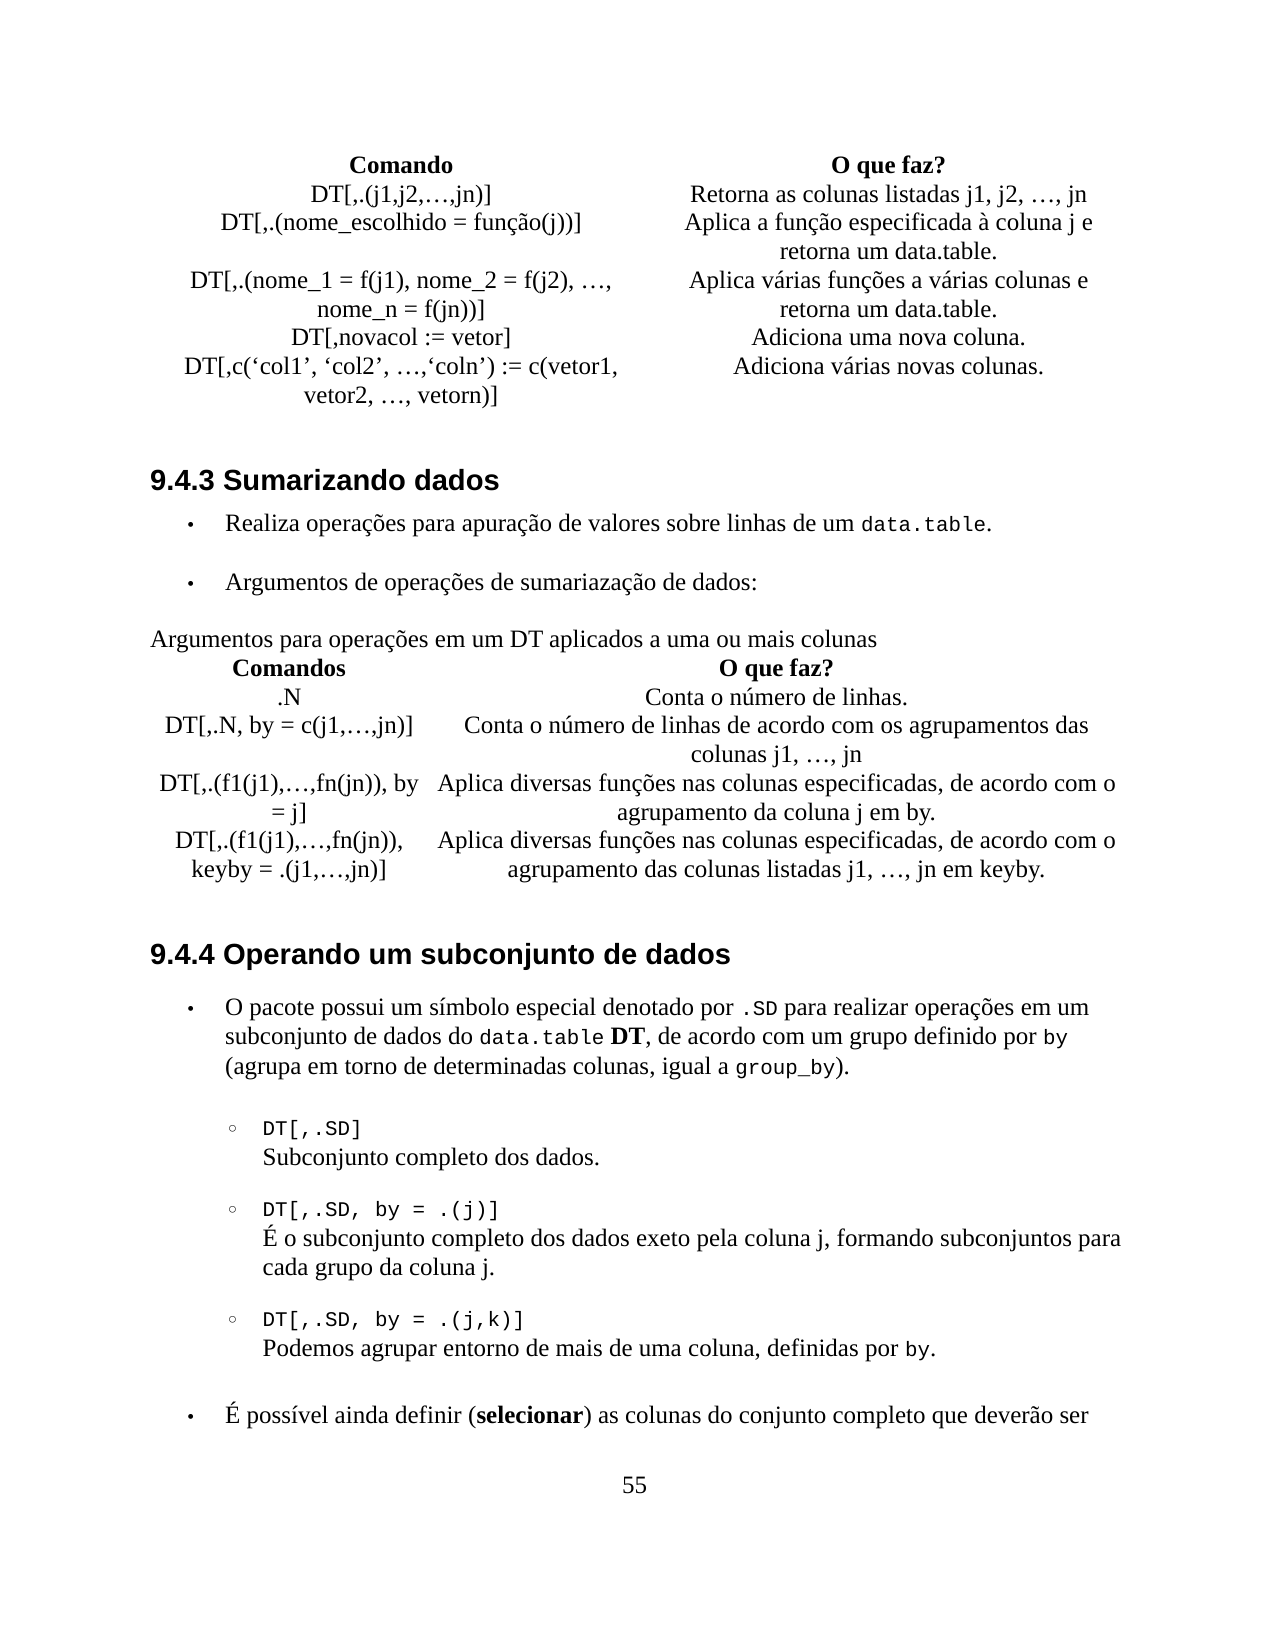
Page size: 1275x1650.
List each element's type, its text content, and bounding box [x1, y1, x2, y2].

table_cell Aplica diversas funções nas colunas especificadas, de acordo com o agrupamento das colunas listadas j1, …, jn em keyby. [428, 826, 1125, 883]
table_cell DT[,c(‘col1’, ‘col2’, …,‘coln’) := c(vetor1, vetor2, …, vetorn)] [150, 351, 652, 409]
table_cell DT[,.(f1(j1),…,fn(jn)), by = j] [150, 768, 428, 826]
table_cell .N [150, 682, 428, 711]
subtitle 9.4.3 Sumarizando dados [150, 462, 1125, 496]
list DT[,.SD, by = .(j,k)] Podemos agrupar entorno de mais de uma coluna, definidas por by. [225, 1309, 1125, 1391]
list Argumentos de operações de sumariazação de dados: [187, 567, 1125, 624]
table_cell DT[,.(f1(j1),…,fn(jn)), keyby = .(j1,…,jn)] [150, 826, 428, 883]
table_header Comandos [150, 653, 428, 682]
table_cell DT[,.(nome_escolhido = função(j))] [150, 208, 652, 265]
table_cell Conta o número de linhas de acordo com os agrupamentos das colunas j1, …, jn [428, 711, 1125, 768]
table_header Comando [150, 150, 652, 179]
table_header O que faz? [652, 150, 1125, 179]
table_cell DT[,novacol := vetor] [150, 323, 652, 351]
table_cell Conta o número de linhas. [428, 682, 1125, 711]
table_cell Retorna as colunas listadas j1, j2, …, jn [652, 179, 1125, 207]
list É possível ainda definir (selecionar) as colunas do conjunto completo que deverão ser [187, 1400, 1125, 1429]
table_cell DT[,.(nome_1 = f(j1), nome_2 = f(j2), …, nome_n = f(jn))] [150, 265, 652, 322]
subtitle 9.4.4 Operando um subconjunto de dados [150, 937, 1125, 970]
list Realiza operações para apuração de valores sobre linhas de um data.table. [187, 508, 1125, 567]
list DT[,.SD] Subconjunto completo dos dados. [225, 1118, 1125, 1199]
table_cell DT[,.(j1,j2,…,jn)] [150, 179, 652, 207]
table_header O que faz? [428, 653, 1125, 682]
text Argumentos para operações em um DT aplicados a uma ou mais colunas [150, 624, 1125, 653]
table_cell Adiciona uma nova coluna. [652, 323, 1125, 351]
table_cell Aplica a função especificada à coluna j e retorna um data.table. [652, 208, 1125, 265]
table_cell Aplica várias funções a várias colunas e retorna um data.table. [652, 265, 1125, 322]
table_cell Adiciona várias novas colunas. [652, 351, 1125, 409]
table_cell DT[,.N, by = c(j1,…,jn)] [150, 711, 428, 768]
table_cell Aplica diversas funções nas colunas especificadas, de acordo com o agrupamento da coluna j em by. [428, 768, 1125, 826]
list DT[,.SD, by = .(j)] É o subconjunto completo dos dados exeto pela coluna j, formando subconjuntos para cada grupo da coluna j. [225, 1199, 1125, 1309]
list O pacote possui um símbolo especial denotado por .SD para realizar operações em um subconjunto de dados do data.table DT, de acordo com um grupo definido por by (agrupa em torno de determinadas colunas, igual a group_by). [187, 992, 1125, 1109]
